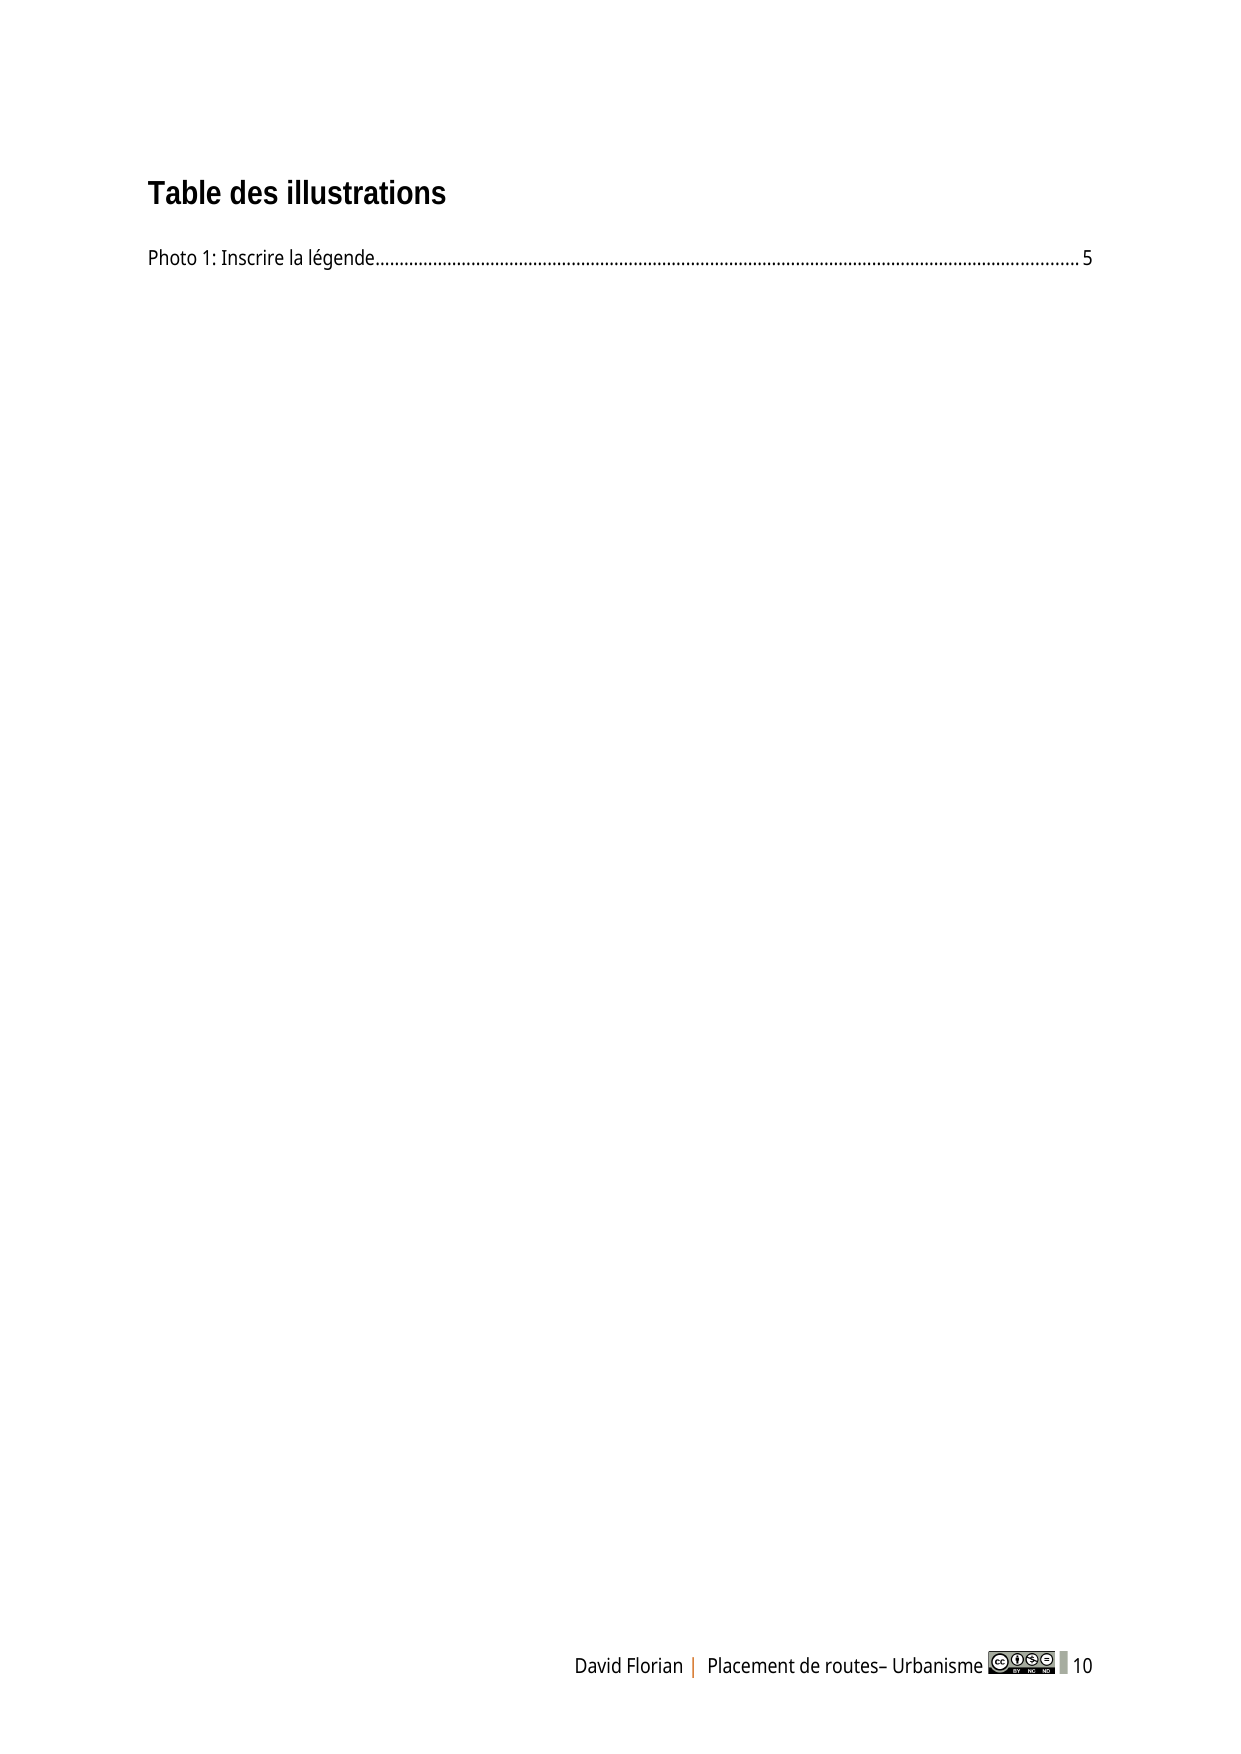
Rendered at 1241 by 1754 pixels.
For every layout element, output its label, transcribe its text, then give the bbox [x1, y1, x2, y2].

text Photo 1: Inscrire la légende 5 [148, 243, 1092, 271]
subtitle Table des illustrations [148, 173, 1092, 211]
picture [988, 1651, 1055, 1674]
picture [1059, 1651, 1068, 1674]
